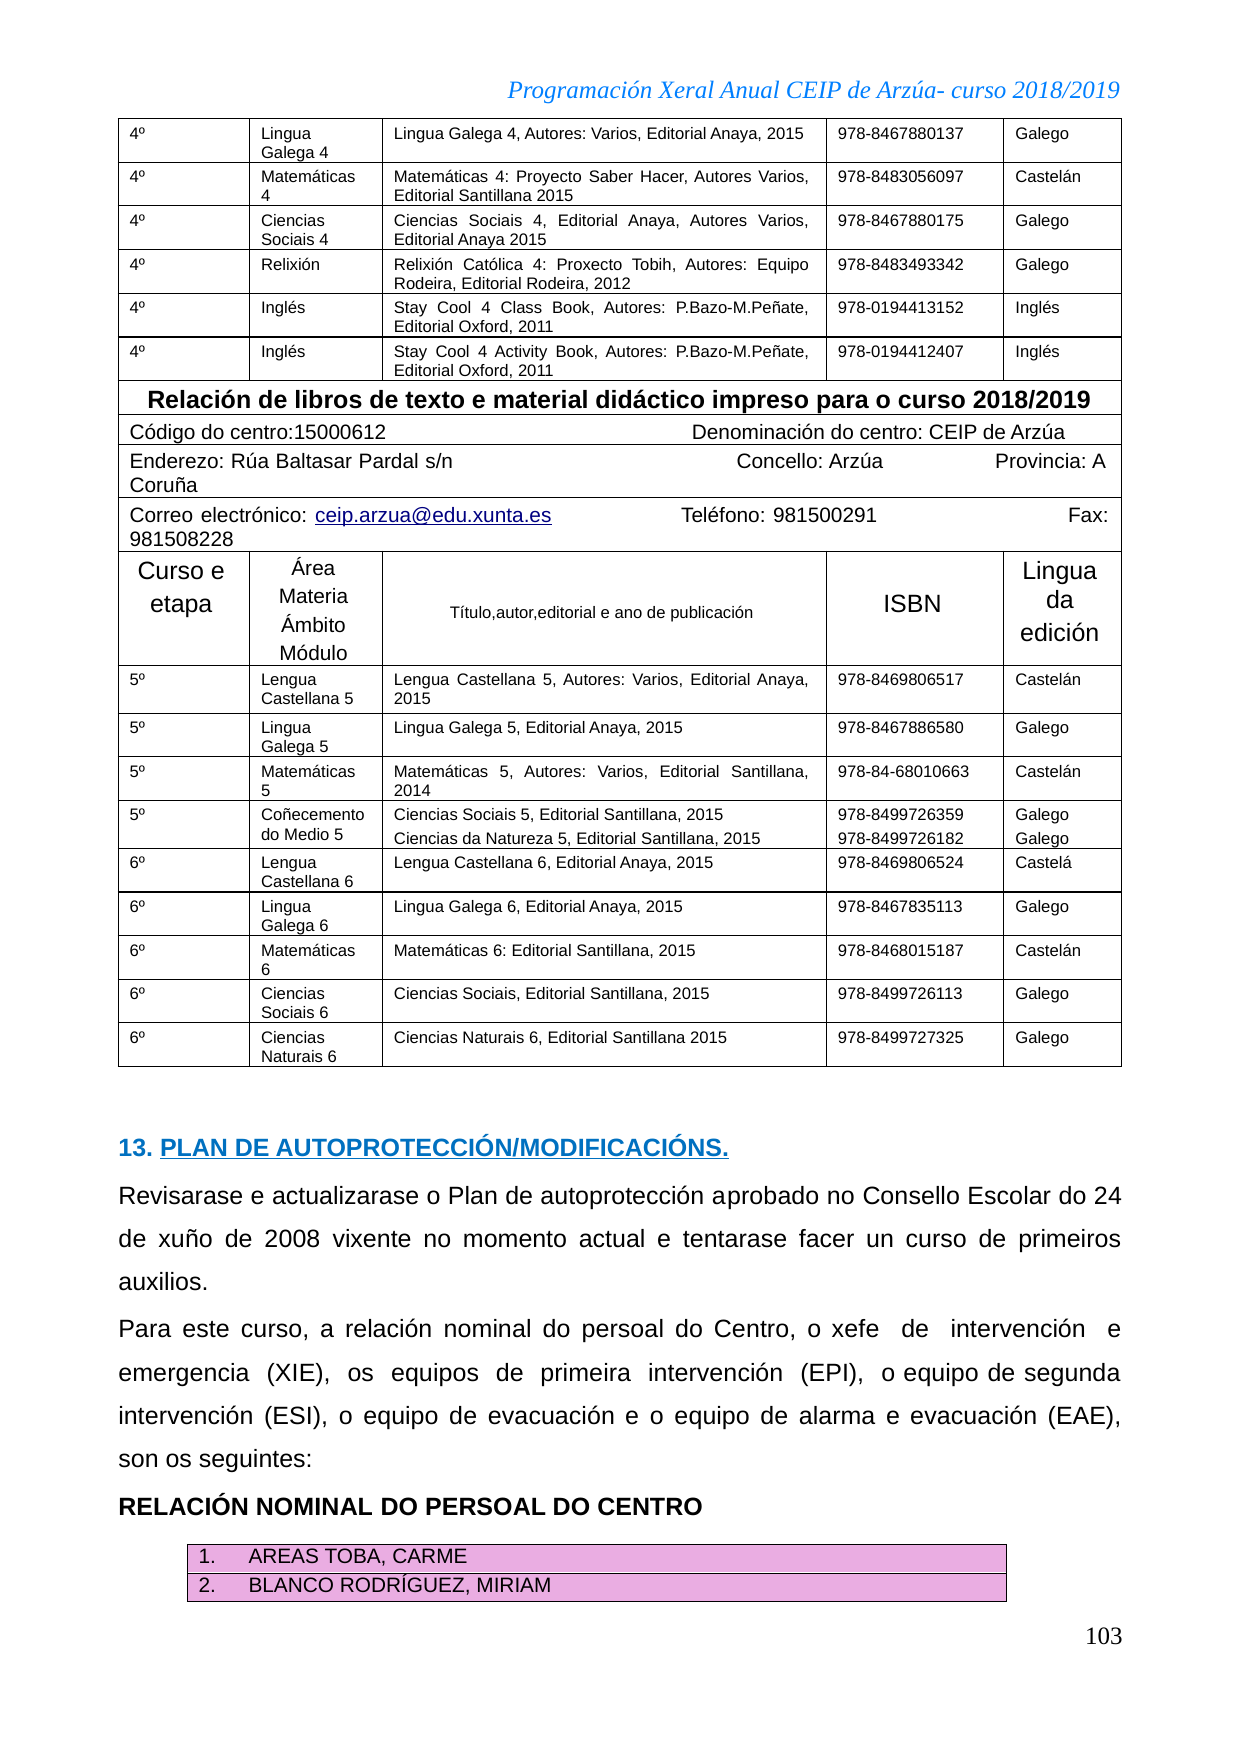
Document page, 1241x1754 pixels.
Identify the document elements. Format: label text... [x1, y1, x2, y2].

table_cell Galego Galego [1004, 801, 1121, 848]
table_cell 5º [119, 757, 249, 800]
table_cell Galego [1004, 980, 1121, 1022]
table_cell 2. BLANCO RODRÍGUEZ, MIRIAM [188, 1574, 1006, 1601]
table_cell 978-8499727325 [827, 1023, 1003, 1066]
table_cell Stay Cool 4 Class Book, Autores: P.Bazo-M.Peñate, Editorial Oxford, 2011 [383, 294, 826, 336]
table_cell Castelán [1004, 666, 1121, 712]
table_cell Ciencias Sociais 4 [250, 206, 382, 249]
table_cell Matemáticas 4 [250, 163, 382, 205]
table_cell 978-8467880137 [827, 119, 1003, 162]
table_cell Castelá [1004, 849, 1121, 891]
table_cell 4º [119, 294, 249, 336]
table_cell Correo electrónico: ceip.arzua@edu.xunta.es Teléfono: 981500291 Fax: 981508228 [119, 498, 1121, 551]
table_cell Ciencias Sociais 5, Editorial Santillana, 2015 Ciencias da Natureza 5, Editorial Santillana, 2015 [383, 801, 826, 848]
table_cell 978-8468015187 [827, 936, 1003, 979]
table_cell 4º [119, 250, 249, 293]
table_cell 978-8467886580 [827, 714, 1003, 756]
table_cell Ciencias Sociais, Editorial Santillana, 2015 [383, 980, 826, 1022]
table_cell Lingua Galega 6, Editorial Anaya, 2015 [383, 893, 826, 935]
table_cell Lingua Galega 6 [250, 893, 382, 935]
table_cell Castelán [1004, 936, 1121, 979]
table_cell ISBN [827, 552, 1003, 664]
table_cell Matemáticas 5 [250, 757, 382, 800]
table_cell 978-8469806517 [827, 666, 1003, 712]
table_cell Galego [1004, 250, 1121, 293]
table_header 1. AREAS TOBA, CARME [188, 1545, 1006, 1572]
table_cell 6º [119, 980, 249, 1022]
table_cell 4º [119, 119, 249, 162]
table_cell 4º [119, 163, 249, 205]
table_cell Área Materia Ámbito Módulo [250, 552, 382, 664]
table_cell Matemáticas 6 [250, 936, 382, 979]
table_cell 5º [119, 801, 249, 848]
table_cell Lengua Castellana 5 [250, 666, 382, 712]
table_cell 978-8499726113 [827, 980, 1003, 1022]
table_cell Lengua Castellana 6, Editorial Anaya, 2015 [383, 849, 826, 891]
table_cell 6º [119, 893, 249, 935]
table_cell 978-8499726359 978-8499726182 [827, 801, 1003, 848]
table_cell Título,autor,editorial e ano de publicación [383, 552, 826, 664]
table_cell 978-0194413152 [827, 294, 1003, 336]
table_cell Castelán [1004, 163, 1121, 205]
table_cell Lingua Galega 5, Editorial Anaya, 2015 [383, 714, 826, 756]
table_cell Lingua Galega 5 [250, 714, 382, 756]
table_cell Galego [1004, 1023, 1121, 1066]
table_cell Castelán [1004, 757, 1121, 800]
table_cell Código do centro:15000612 Denominación do centro: CEIP de Arzúa [119, 415, 1121, 444]
table_cell 6º [119, 849, 249, 891]
table_cell 978-8469806524 [827, 849, 1003, 891]
table_cell Lingua da edición [1004, 552, 1121, 664]
text 13. PLAN DE AUTOPROTECCIÓN/MODIFICACIÓNS. [118, 1133, 1122, 1162]
table_cell 978-8483493342 [827, 250, 1003, 293]
table_cell Matemáticas 5, Autores: Varios, Editorial Santillana, 2014 [383, 757, 826, 800]
table_cell 6º [119, 936, 249, 979]
table_cell Ciencias Sociais 4, Editorial Anaya, Autores Varios, Editorial Anaya 2015 [383, 206, 826, 249]
table_cell Inglés [250, 338, 382, 380]
table_cell Lengua Castellana 6 [250, 849, 382, 891]
text RELACIÓN NOMINAL DO PERSOAL DO CENTRO [118, 1491, 1116, 1520]
table_cell Galego [1004, 119, 1121, 162]
text Para este curso, a relación nominal do persoal do Centro, o xefe de intervención e emergencia (XIE), os equipos de primeira intervención (EPI), o equipo de segunda intervención (ESI), o equipo de evacuación e o equipo de alarma e evacuación (EAE), son os seguintes: [118, 1314, 1122, 1473]
table_cell Relixión Católica 4: Proxecto Tobih, Autores: Equipo Rodeira, Editorial Rodeira, 2012 [383, 250, 826, 293]
table_cell Galego [1004, 714, 1121, 756]
table_cell 978-0194412407 [827, 338, 1003, 380]
table_cell 4º [119, 338, 249, 380]
table_cell 5º [119, 714, 249, 756]
table_cell Relixión [250, 250, 382, 293]
table_cell Inglés [250, 294, 382, 336]
table_cell Ciencias Sociais 6 [250, 980, 382, 1022]
table_cell 5º [119, 666, 249, 712]
table_cell 978-84-68010663 [827, 757, 1003, 800]
table_cell 978-8467835113 [827, 893, 1003, 935]
table_cell Lengua Castellana 5, Autores: Varios, Editorial Anaya, 2015 [383, 666, 826, 712]
table_cell Inglés [1004, 294, 1121, 336]
table_cell Lingua Galega 4, Autores: Varios, Editorial Anaya, 2015 [383, 119, 826, 162]
table_cell Relación de libros de texto e material didáctico impreso para o curso 2018/2019 [119, 381, 1121, 414]
table_cell Galego [1004, 893, 1121, 935]
table_cell 4º [119, 206, 249, 249]
table_cell Ciencias Naturais 6 [250, 1023, 382, 1066]
table_cell Ciencias Naturais 6, Editorial Santillana 2015 [383, 1023, 826, 1066]
table_cell Inglés [1004, 338, 1121, 380]
table_cell Enderezo: Rúa Baltasar Pardal s/n Concello: Arzúa Provincia: A Coruña [119, 445, 1121, 497]
table_cell Stay Cool 4 Activity Book, Autores: P.Bazo-M.Peñate, Editorial Oxford, 2011 [383, 338, 826, 380]
table_cell 6º [119, 1023, 249, 1066]
table_cell Matemáticas 4: Proyecto Saber Hacer, Autores Varios, Editorial Santillana 2015 [383, 163, 826, 205]
table_cell Lingua Galega 4 [250, 119, 382, 162]
table_cell 978-8483056097 [827, 163, 1003, 205]
table_cell Galego [1004, 206, 1121, 249]
table_cell Matemáticas 6: Editorial Santillana, 2015 [383, 936, 826, 979]
text Revisarase e actualizarase o Plan de autoprotección aprobado no Consello Escolar do 24 de xuño de 2008 vixente no momento actual e tentarase facer un curso de primeiros auxilios. [118, 1181, 1122, 1296]
table_cell Curso e etapa [119, 552, 249, 664]
table_cell 978-8467880175 [827, 206, 1003, 249]
table_cell Coñecemento do Medio 5 [250, 801, 382, 848]
